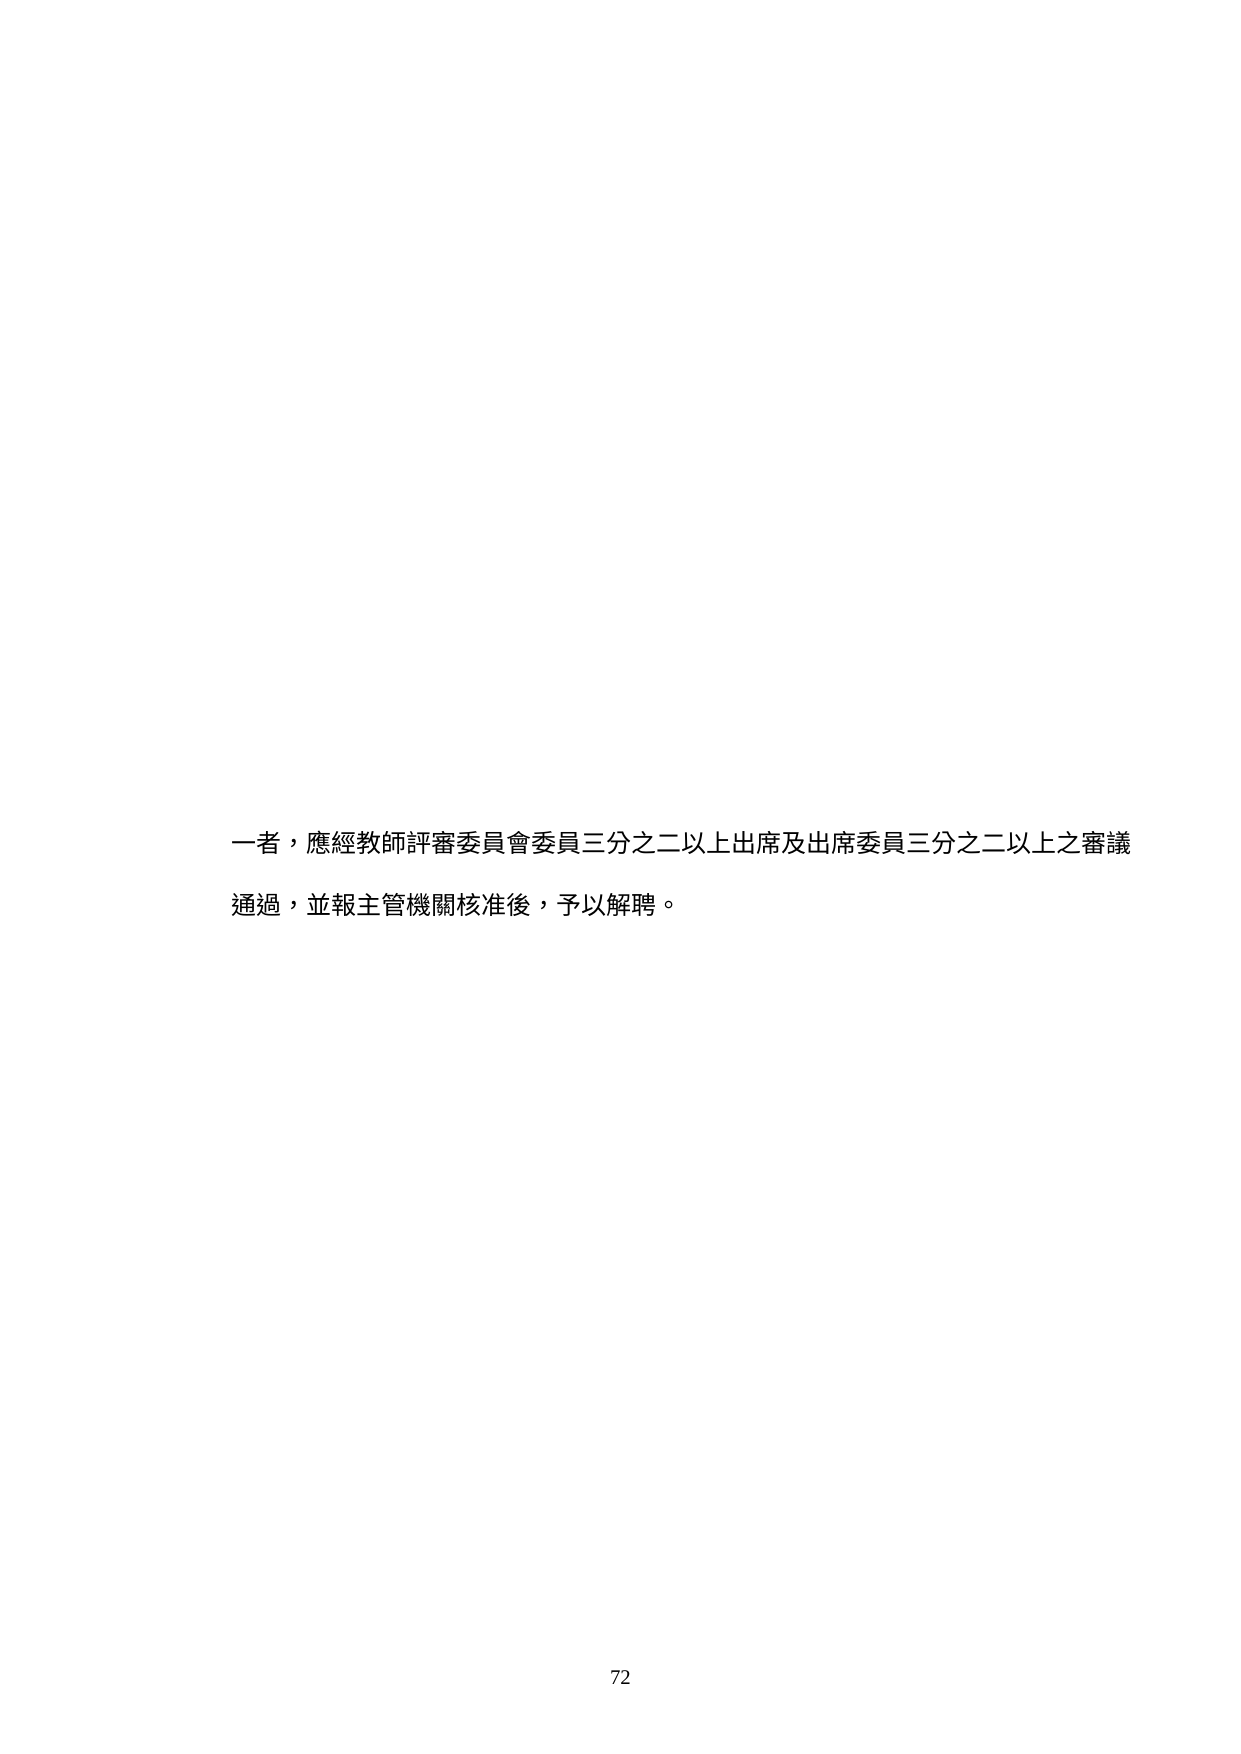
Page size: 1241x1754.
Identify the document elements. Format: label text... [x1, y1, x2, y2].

text 一者，應經教師評審委員會委員三分之二以上出席及出席委員三分之二以上之審議通過，並報主管機關核准後，予以解聘。 [231, 800, 1134, 925]
